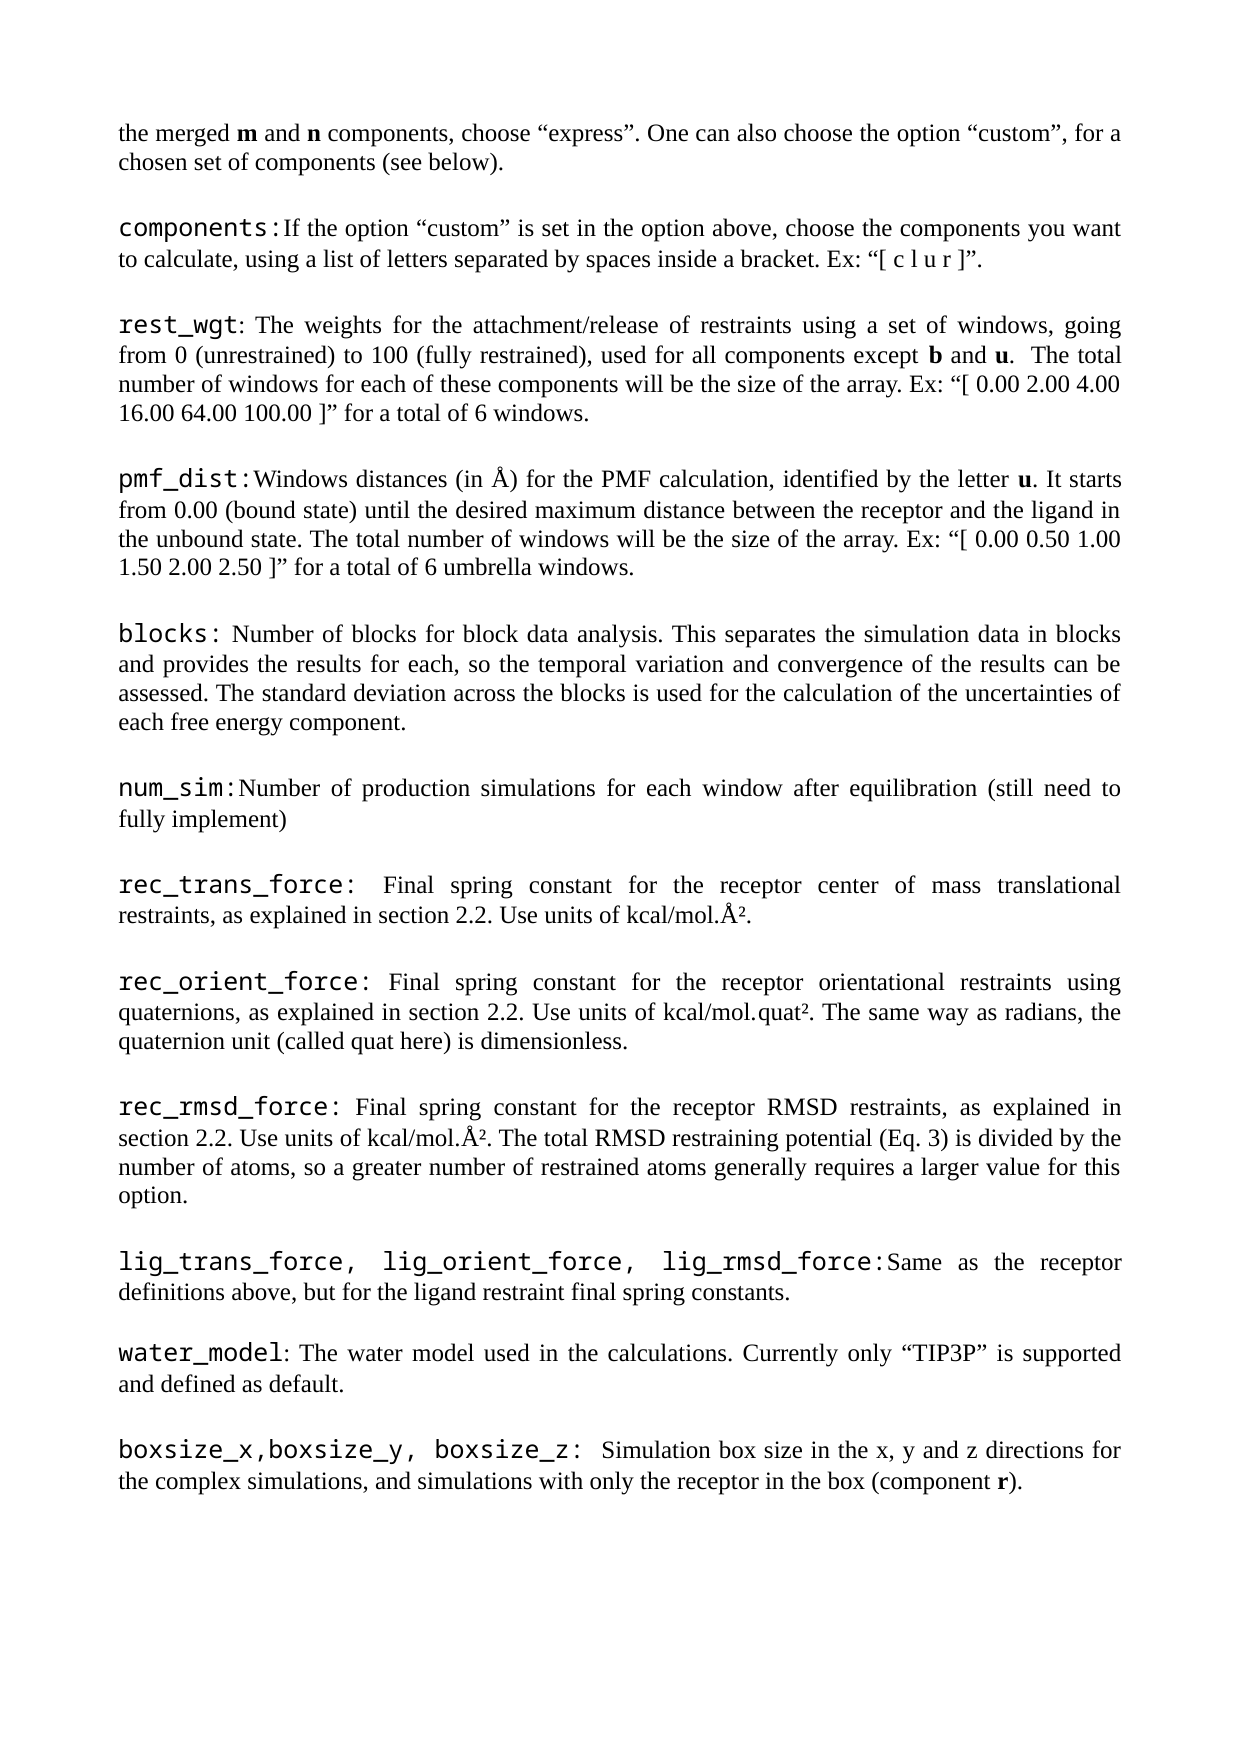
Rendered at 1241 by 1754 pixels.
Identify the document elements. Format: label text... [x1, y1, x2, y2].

text pmf_dist:Windows distances (in Å) for the PMF calculation, identified by the letter u. It starts from 0.00 (bound state) until the desired maximum distance between the receptor and the ligand in the unbound state. The total number of windows will be the size of the array. Ex: “[ 0.00 0.50 1.00 1.50 2.00 2.50 ]” for a total of 6 umbrella windows. [118, 461, 1122, 581]
text boxsize_x,boxsize_y, boxsize_z: Simulation box size in the x, y and z directions for the complex simulations, and simulations with only the receptor in the box (component r). [118, 1432, 1122, 1495]
text the merged m and n components, choose “express”. One can also choose the option “custom”, for a chosen set of components (see below). [118, 118, 1122, 176]
text components:If the option “custom” is set in the option above, choose the components you want to calculate, using a list of letters separated by spaces inside a bracket. Ex: “[ c l u r ]”. [118, 210, 1122, 272]
text lig_trans_force, lig_orient_force, lig_rmsd_force:Same as the receptor definitions above, but for the ligand restraint final spring constants. [118, 1243, 1122, 1306]
text blocks: Number of blocks for block data analysis. This separates the simulation data in blocks and provides the results for each, so the temporal variation and convergence of the results can be assessed. The standard deviation across the blocks is used for the calculation of the uncertainties of each free energy component. [118, 615, 1122, 736]
text rest_wgt: The weights for the attachment/release of restraints using a set of windows, going from 0 (unrestrained) to 100 (fully restrained), used for all components except b and u. The total number of windows for each of these components will be the size of the array. Ex: “[ 0.00 2.00 4.00 16.00 64.00 100.00 ]” for a total of 6 windows. [118, 307, 1122, 427]
text rec_trans_force: Final spring constant for the receptor center of mass translational restraints, as explained in section 2.2. Use units of kcal/mol.Å². [118, 867, 1122, 929]
text water_model: The water model used in the calculations. Currently only “TIP3P” is supported and defined as default. [118, 1335, 1122, 1398]
text num_sim:Number of production simulations for each window after equilibration (still need to fully implement) [118, 770, 1122, 832]
text rec_rmsd_force: Final spring constant for the receptor RMSD restraints, as explained in section 2.2. Use units of kcal/mol.Å². The total RMSD restraining potential (Eq. 3) is divided by the number of atoms, so a greater number of restrained atoms generally requires a larger value for this option. [118, 1089, 1122, 1209]
text rec_orient_force: Final spring constant for the receptor orientational restraints using quaternions, as explained in section 2.2. Use units of kcal/mol.quat². The same way as radians, the quaternion unit (called quat here) is dimensionless. [118, 963, 1122, 1055]
